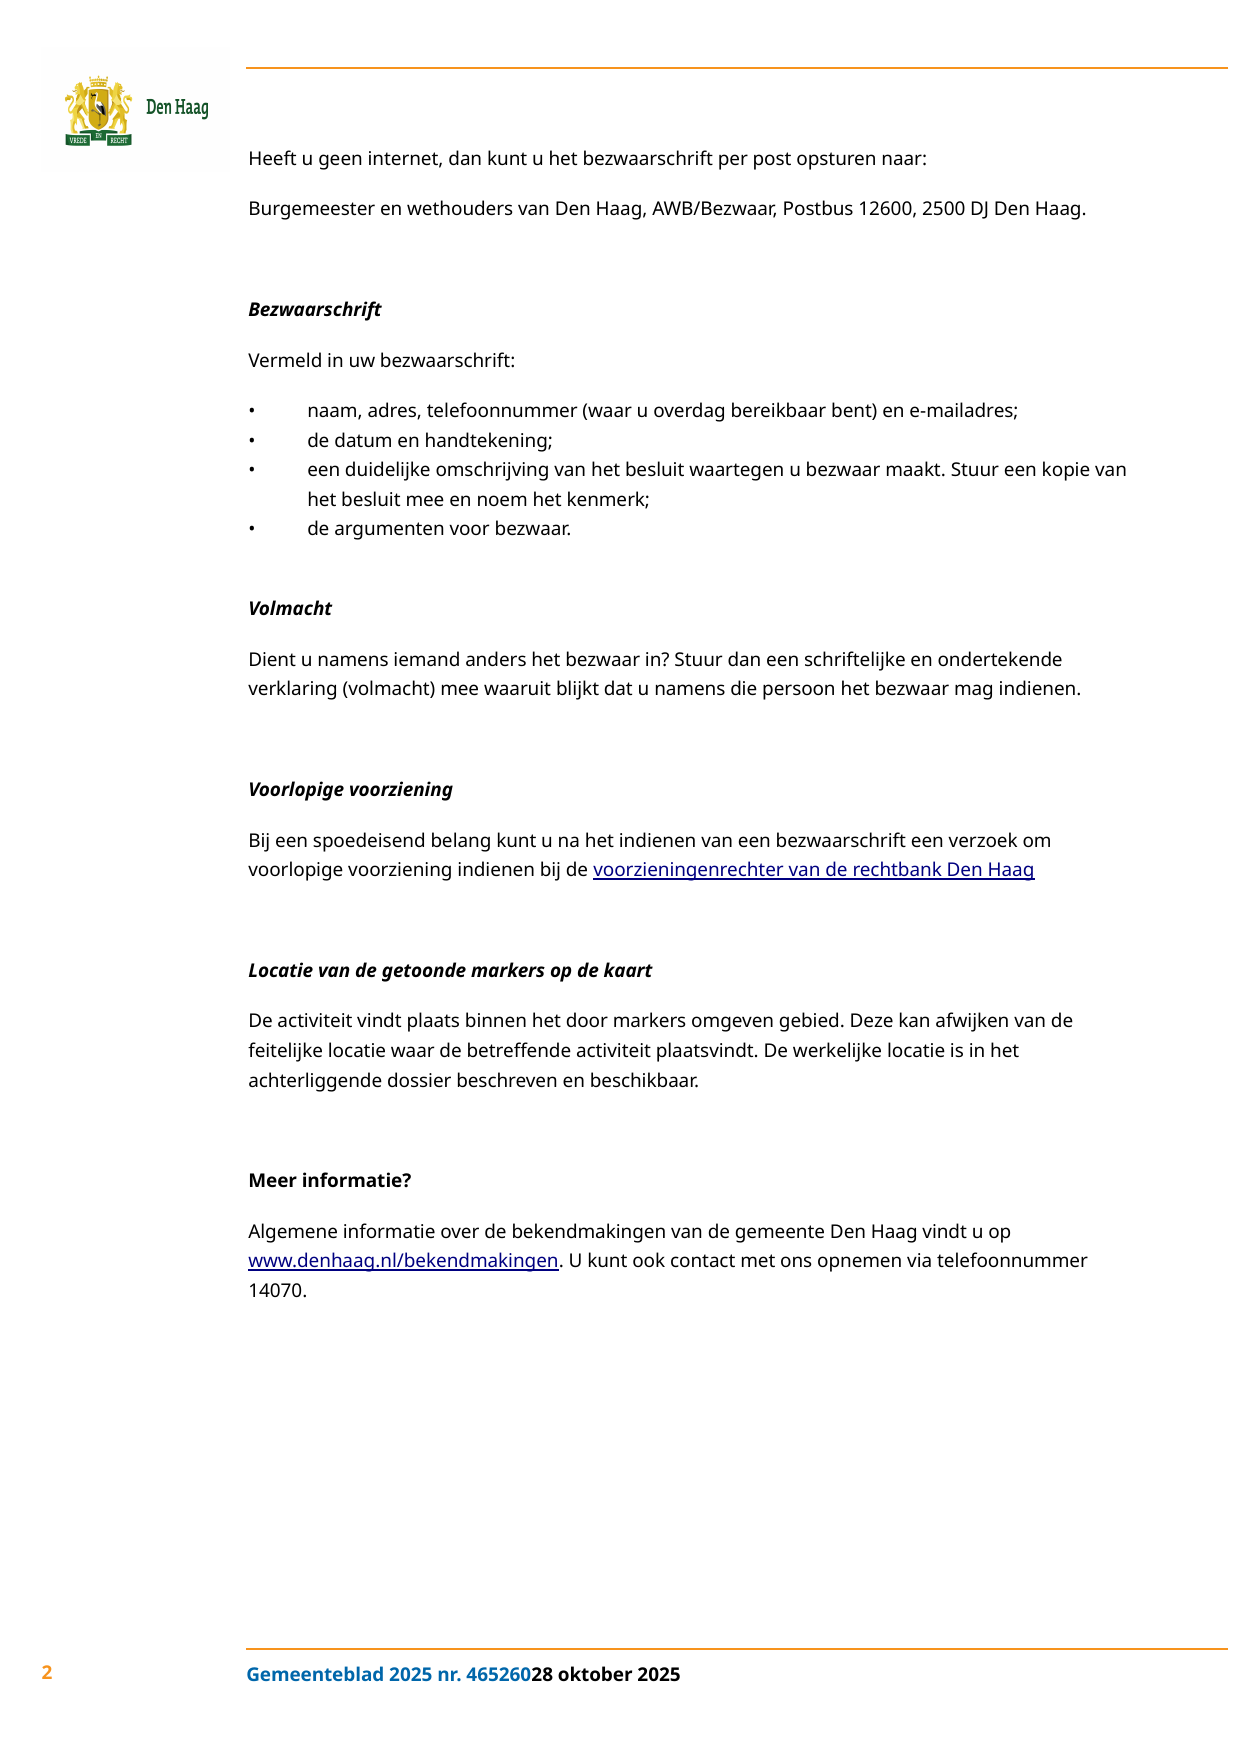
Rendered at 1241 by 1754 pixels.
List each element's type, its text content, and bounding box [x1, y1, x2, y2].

text Algemene informatie over de bekendmakingen van de gemeente Den Haag vindt u op www.denhaag.nl/bekendmakingen. U kunt ook contact met ons opnemen via telefoonnummer 14070. [248, 1218, 1152, 1303]
list de argumenten voor bezwaar. [248, 516, 1152, 541]
text Bij een spoedeisend belang kunt u na het indienen van een bezwaarschrift een verzoek om voorlopige voorziening indienen bij de voorzieningenrechter van de rechtbank Den Haag [248, 827, 1152, 882]
text Bezwaarschrift [248, 296, 1152, 322]
text Burgemeester en wethouders van Den Haag, AWB/Bezwaar, Postbus 12600, 2500 DJ Den Haag. [248, 196, 1152, 221]
picture [41, 47, 231, 172]
list naam, adres, telefoonnummer (waar u overdag bereikbaar bent) en e-mailadres; [248, 397, 1152, 423]
list een duidelijke omschrijving van het besluit waartegen u bezwaar maakt. Stuur een kopie van het besluit mee en noem het kenmerk; [248, 456, 1152, 512]
text Vermeld in uw bezwaarschrift: [248, 347, 1152, 373]
text Dient u namens iemand anders het bezwaar in? Stuur dan een schriftelijke en ondertekende verklaring (volmacht) mee waaruit blijkt dat u namens die persoon het bezwaar mag indienen. [248, 646, 1152, 701]
text Locatie van de getoonde markers op de kaart [248, 957, 1152, 983]
text Meer informatie? [248, 1168, 1152, 1193]
text Heeft u geen internet, dan kunt u het bezwaarschrift per post opsturen naar: [248, 145, 1152, 171]
list de datum en handtekening; [248, 427, 1152, 453]
text De activiteit vindt plaats binnen het door markers omgeven gebied. Deze kan afwijken van de feitelijke locatie waar de betreffende activiteit plaatsvindt. De werkelijke locatie is in het achterliggende dossier beschreven en beschikbaar. [248, 1008, 1152, 1093]
text Volmacht [248, 596, 1152, 621]
text Voorlopige voorziening [248, 776, 1152, 802]
